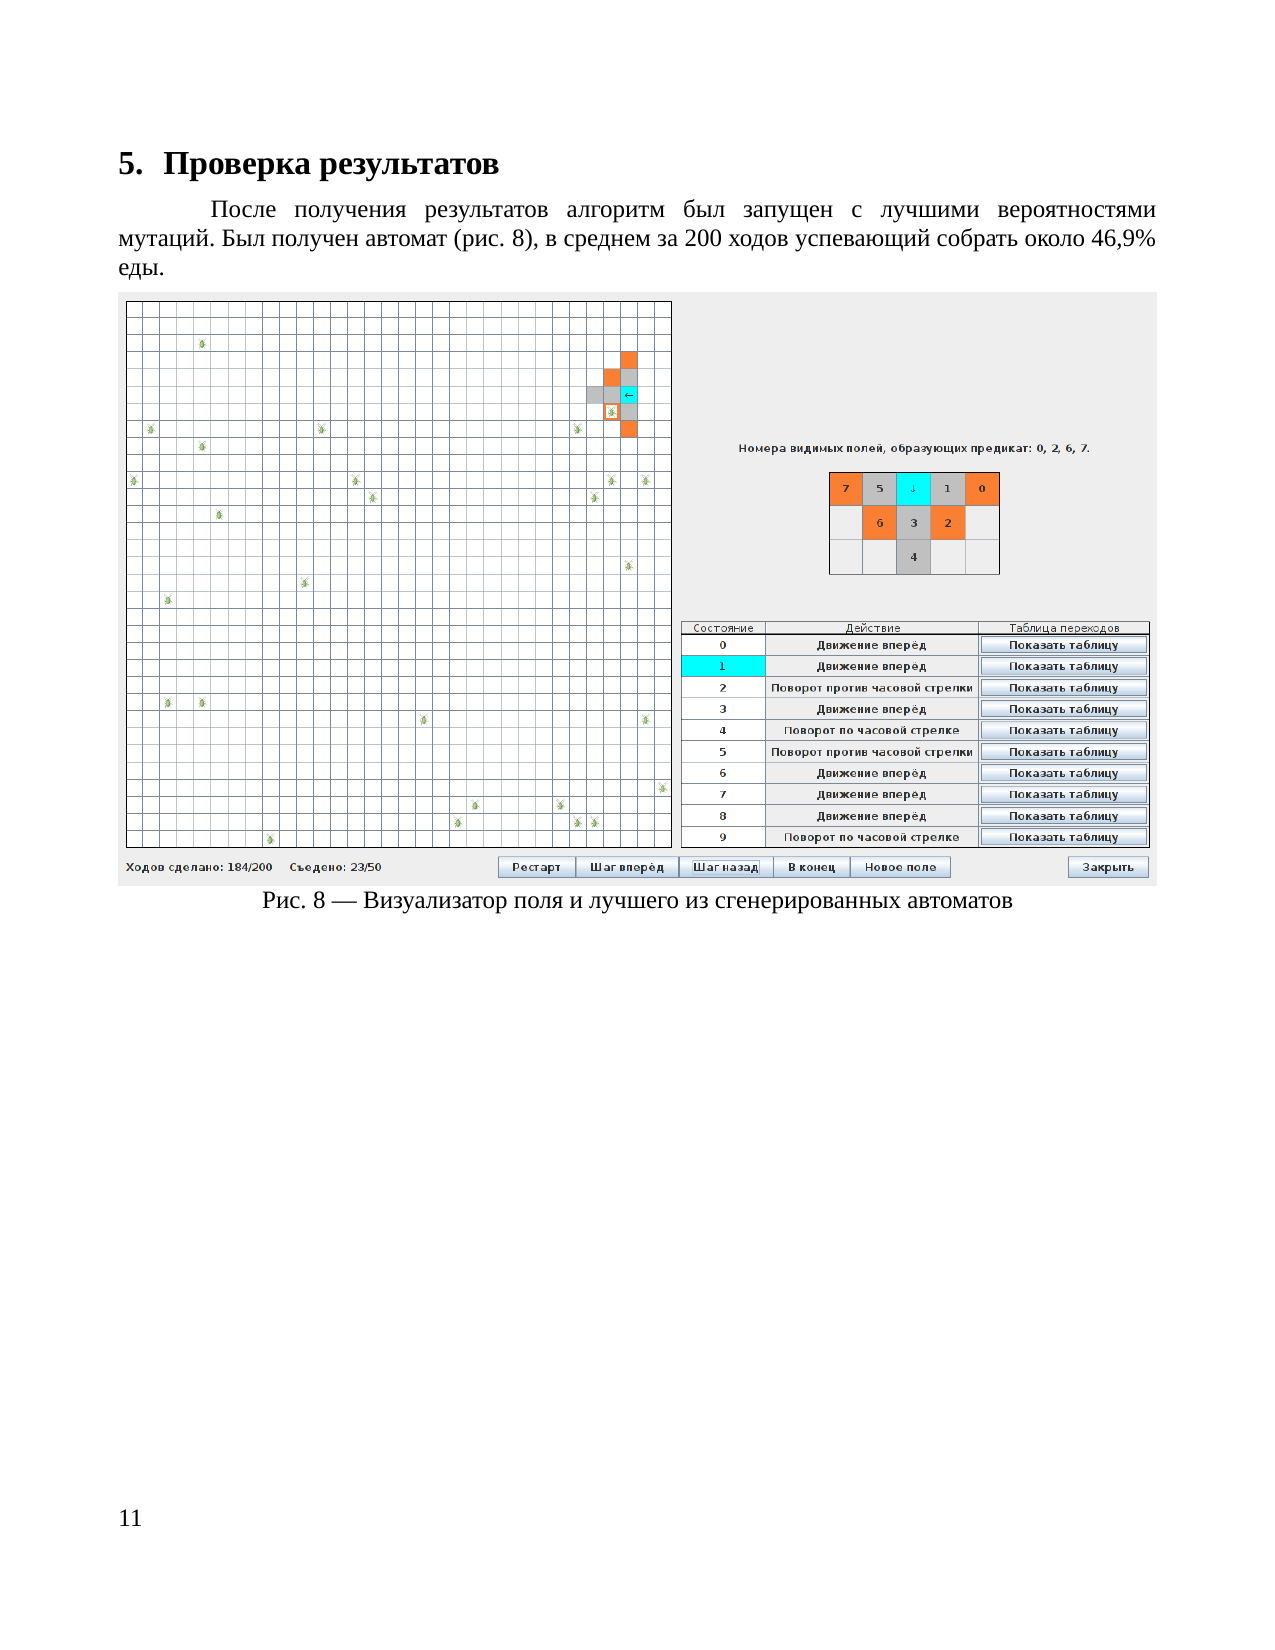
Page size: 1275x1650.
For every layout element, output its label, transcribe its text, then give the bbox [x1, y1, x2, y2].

subtitle Рис. 8 — Визуализатор поля и лучшего из сгенерированных автоматов [118, 886, 1157, 914]
picture [118, 292, 1157, 886]
text После получения результатов алгоритм был запущен с лучшими вероятностями мутаций. Был получен автомат (рис. 8), в среднем за 200 ходов успевающий собрать около 46,9% еды. [118, 194, 1157, 281]
subtitle Проверка результатов [118, 143, 1157, 182]
